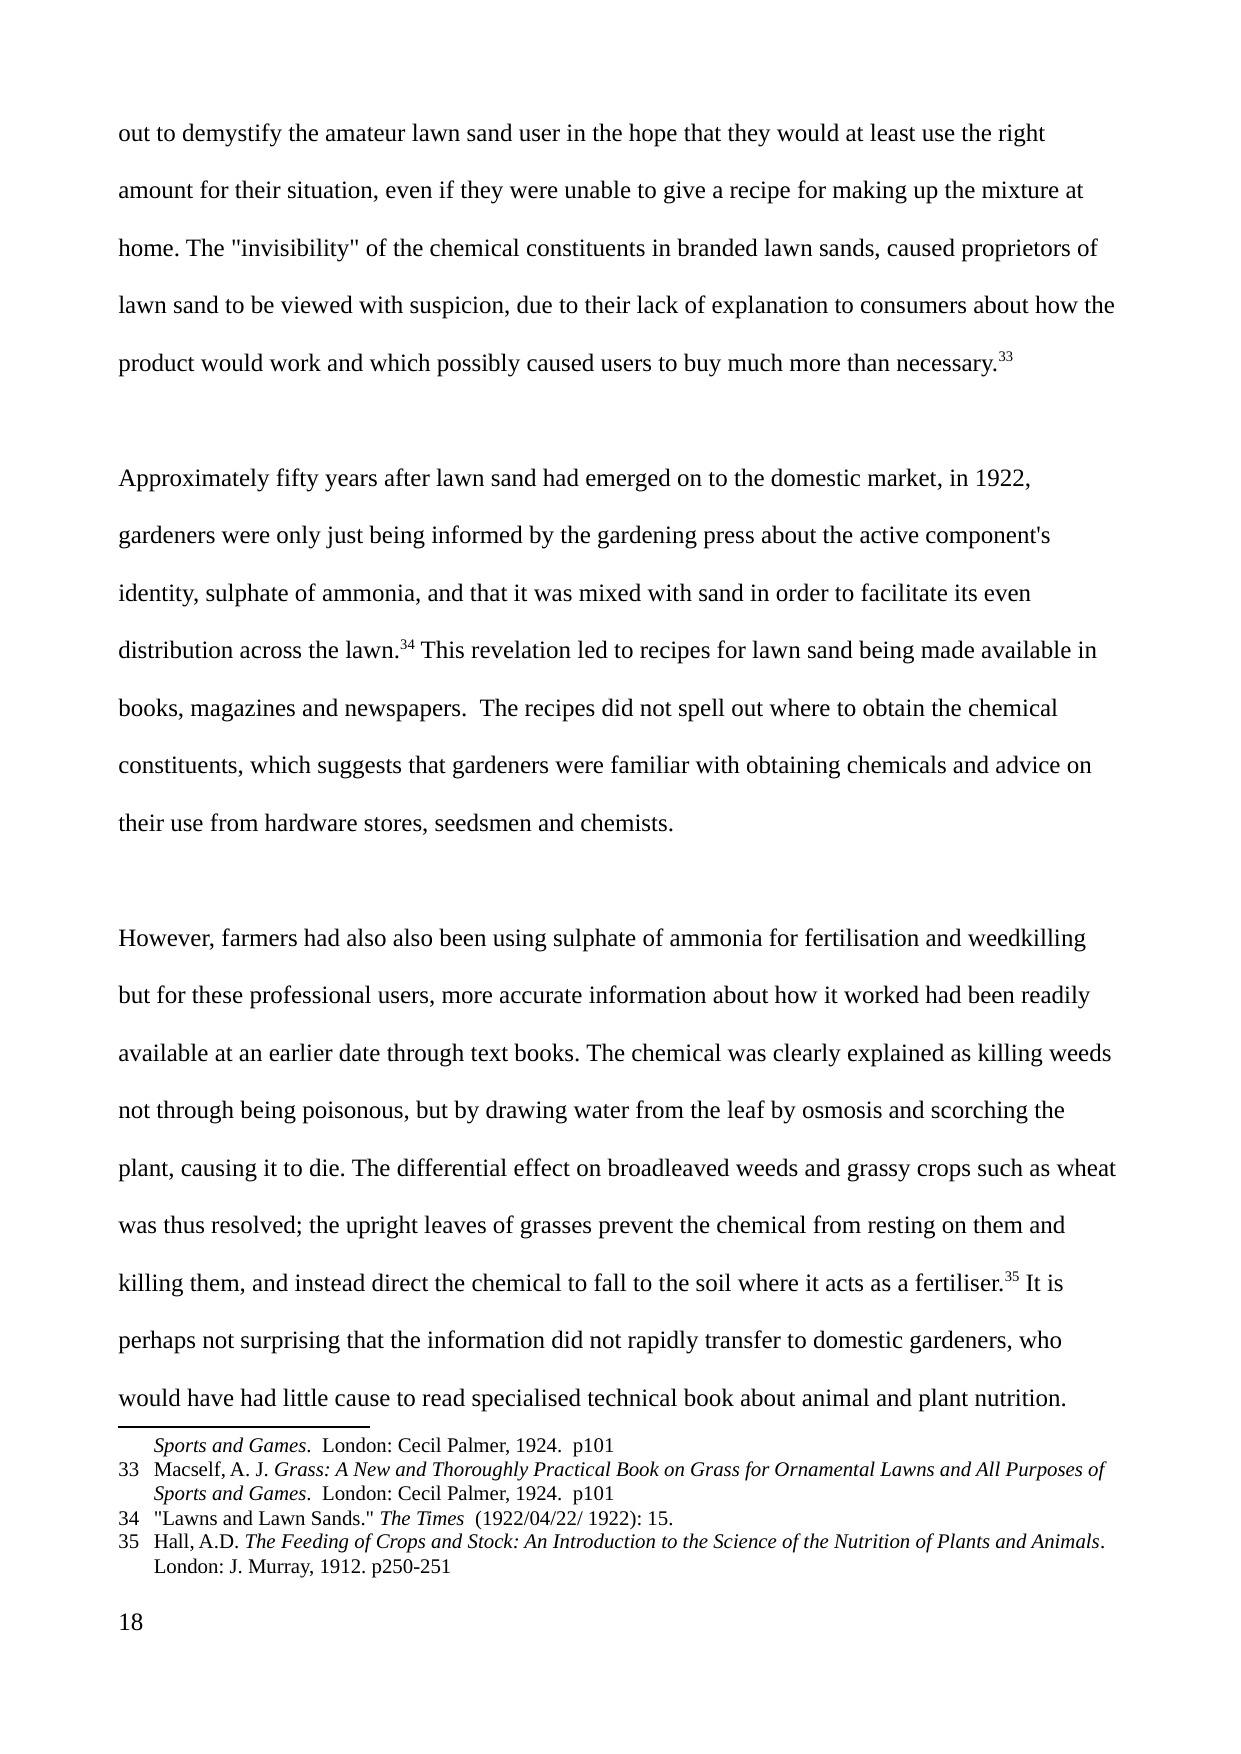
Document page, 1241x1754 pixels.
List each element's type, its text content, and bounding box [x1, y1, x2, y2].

text Sports and Games. London: Cecil Palmer, 1924. p101 [118, 1433, 1122, 1457]
text Macself, A. J. Grass: A New and Thoroughly Practical Book on Grass for Ornamental Lawns and All Purposes of Sports and Games. London: Cecil Palmer, 1924. p101 [118, 1457, 1122, 1505]
text out to demystify the amateur lawn sand user in the hope that they would at least use the right amount for their situation, even if they were unable to give a recipe for making up the mixture at home. The "invisibility" of the chemical constituents in branded lawn sands, caused proprietors of lawn sand to be viewed with suspicion, due to their lack of explanation to consumers about how the product would work and which possibly caused users to buy much more than necessary. [118, 118, 1122, 377]
text Hall, A.D. The Feeding of Crops and Stock: An Introduction to the Science of the Nutrition of Plants and Animals. London: J. Murray, 1912. p250-251 [118, 1529, 1122, 1578]
text "Lawns and Lawn Sands." The Times (1922/04/22/ 1922): 15. [118, 1505, 1122, 1529]
text However, farmers had also also been using sulphate of ammonia for fertilisation and weedkilling but for these professional users, more accurate information about how it worked had been readily available at an earlier date through text books. The chemical was clearly explained as killing weeds not through being poisonous, but by drawing water from the leaf by osmosis and scorching the plant, causing it to die. The differential effect on broadleaved weeds and grassy crops such as wheat was thus resolved; the upright leaves of grasses prevent the chemical from resting on them and killing them, and instead direct the chemical to fall to the soil where it acts as a fertiliser. It is perhaps not surprising that the information did not rapidly transfer to domestic gardeners, who would have had little cause to read specialised technical book about animal and plant nutrition. [118, 923, 1122, 1412]
text Approximately fifty years after lawn sand had emerged on to the domestic market, in 1922, gardeners were only just being informed by the gardening press about the active component's identity, sulphate of ammonia, and that it was mixed with sand in order to facilitate its even distribution across the lawn. This revelation led to recipes for lawn sand being made available in books, magazines and newspapers. The recipes did not spell out where to obtain the chemical constituents, which suggests that gardeners were familiar with obtaining chemicals and advice on their use from hardware stores, seedsmen and chemists. [118, 463, 1122, 837]
